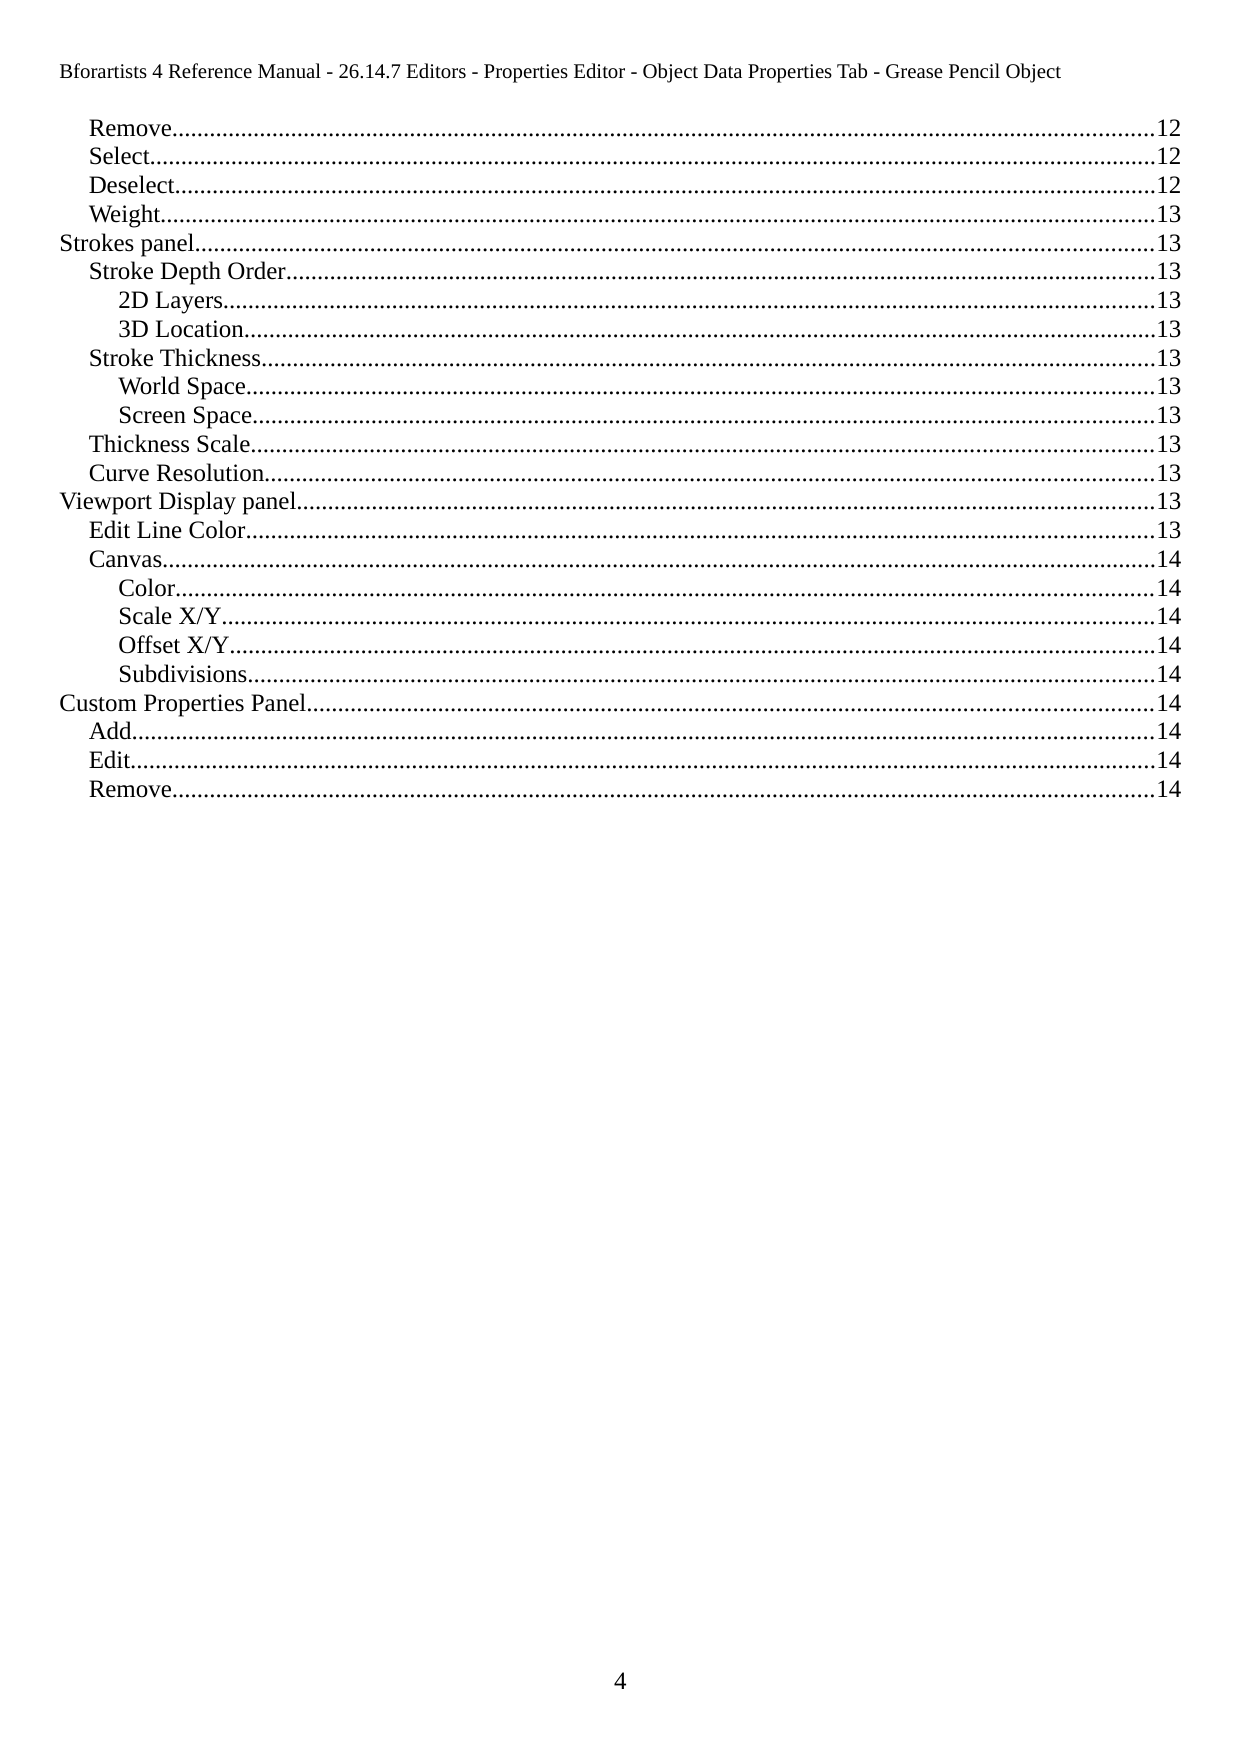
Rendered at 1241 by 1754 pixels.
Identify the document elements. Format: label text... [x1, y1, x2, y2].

text Select 12 [88, 141, 1181, 170]
text Deselect 12 [88, 170, 1181, 199]
text Add 14 [88, 716, 1181, 745]
text Strokes panel 13 [59, 228, 1181, 256]
text Viewport Display panel 13 [59, 486, 1181, 515]
text Custom Properties Panel 14 [59, 688, 1181, 716]
text Thickness Scale 13 [88, 429, 1181, 458]
text Edit 14 [88, 745, 1181, 774]
text Weight 13 [88, 199, 1181, 228]
text Scale X/Y 14 [118, 601, 1181, 630]
text Edit Line Color 13 [88, 515, 1181, 544]
text 3D Location 13 [118, 314, 1181, 343]
text Remove 14 [88, 774, 1181, 803]
text Stroke Depth Order 13 [88, 256, 1181, 285]
text Curve Resolution 13 [88, 458, 1181, 486]
text Screen Space 13 [118, 400, 1181, 429]
text 2D Layers 13 [118, 285, 1181, 314]
text Stroke Thickness 13 [88, 343, 1181, 371]
text World Space 13 [118, 371, 1181, 400]
text Color 14 [118, 573, 1181, 601]
text Canvas 14 [88, 544, 1181, 573]
text Subdivisions 14 [118, 659, 1181, 688]
text Offset X/Y 14 [118, 630, 1181, 659]
text Remove 12 [88, 113, 1181, 141]
